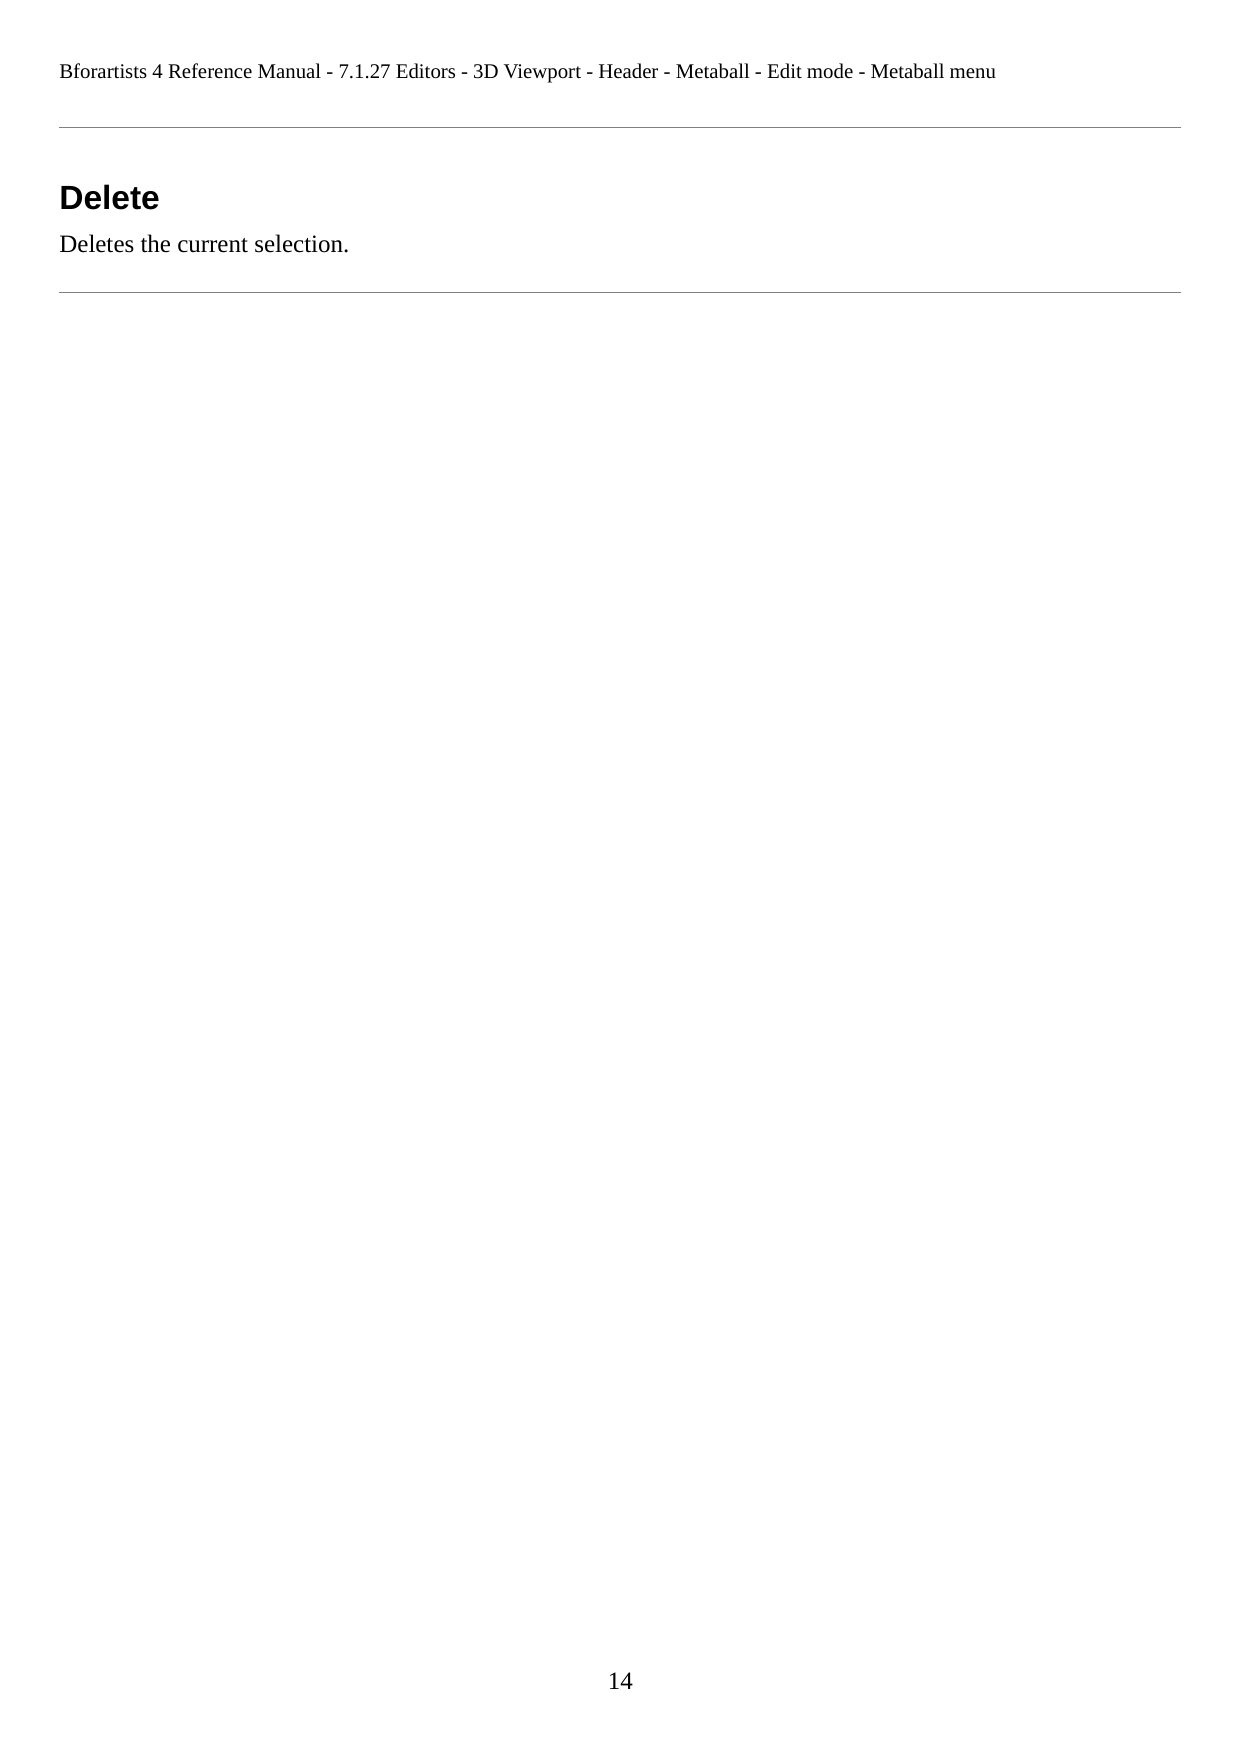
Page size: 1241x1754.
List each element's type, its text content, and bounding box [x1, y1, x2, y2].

text Deletes the current selection. [59, 229, 1181, 257]
subtitle Delete [59, 178, 1181, 216]
